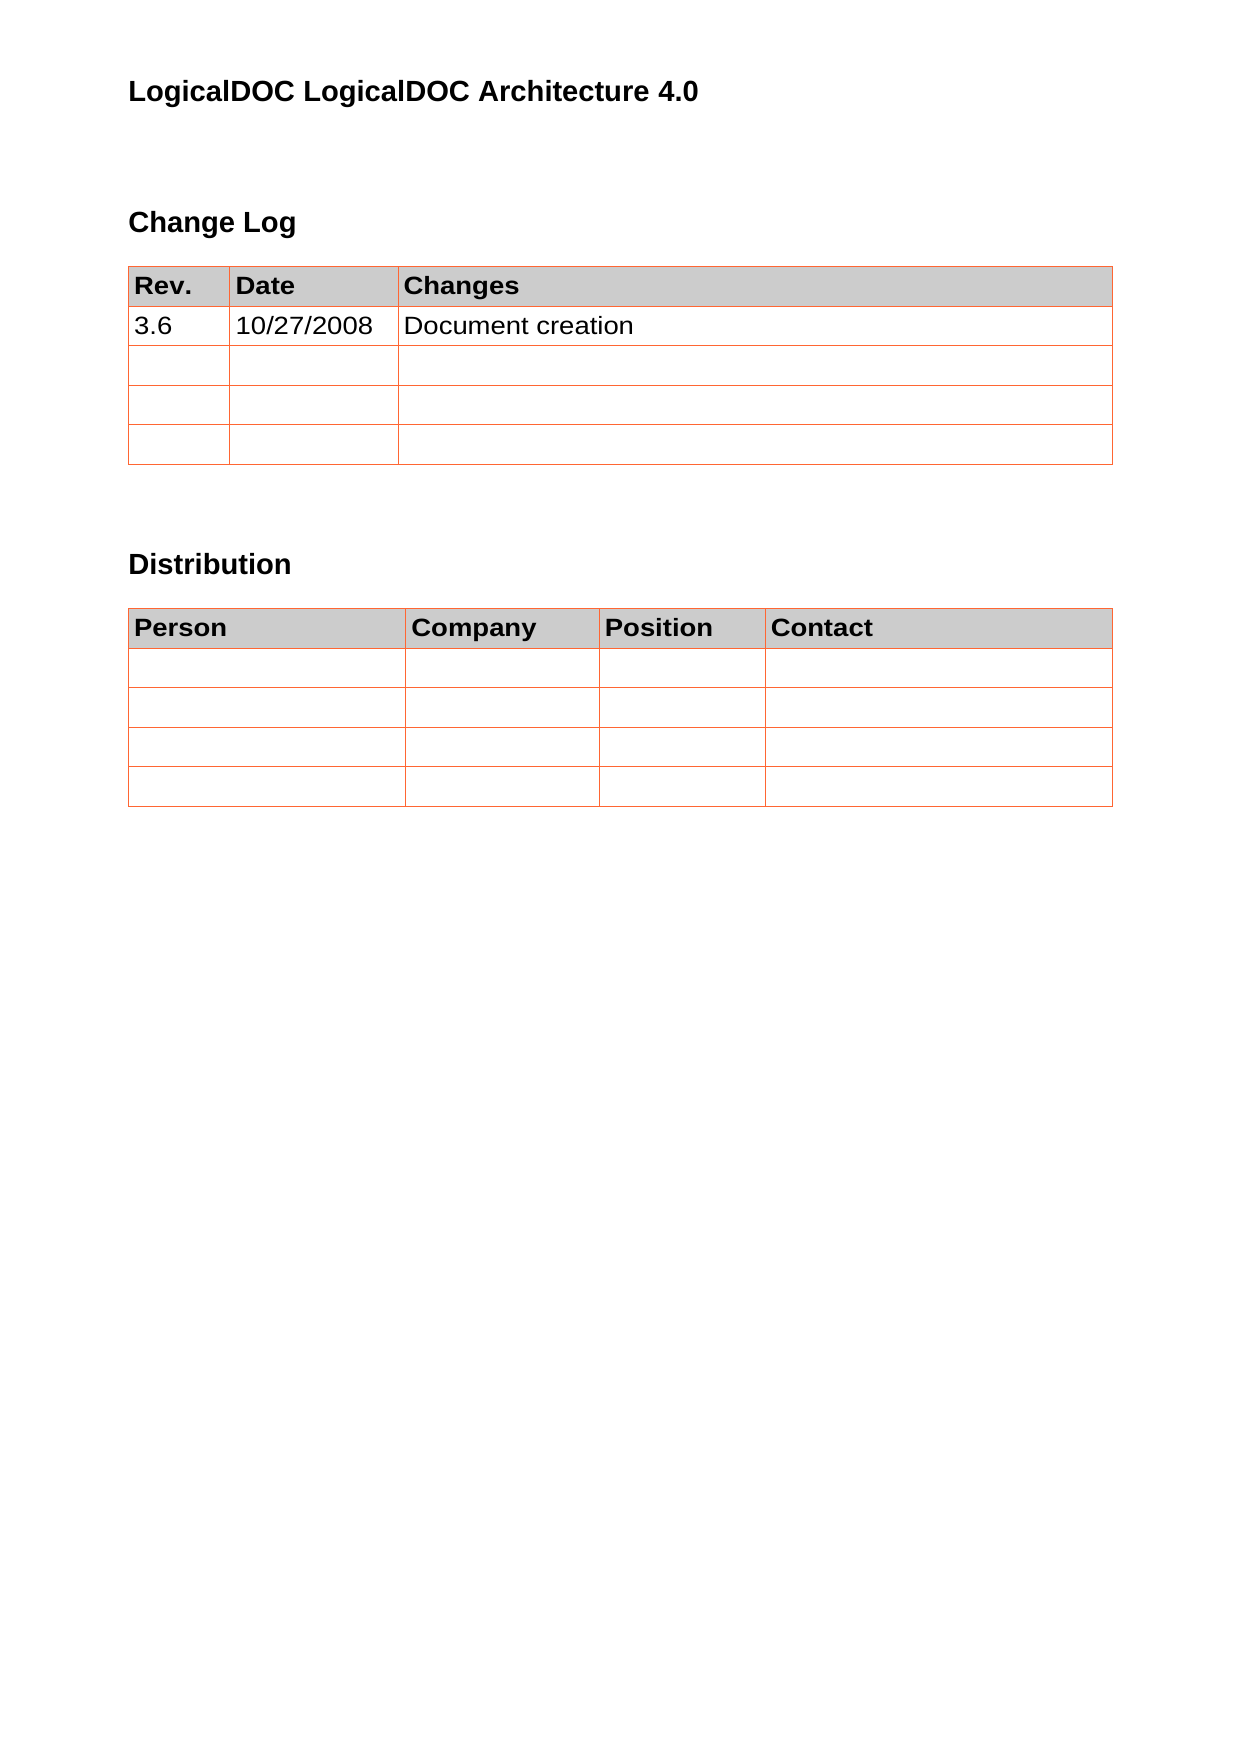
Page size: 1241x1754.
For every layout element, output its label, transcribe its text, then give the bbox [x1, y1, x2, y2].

table_header Position [600, 609, 765, 648]
table_cell [406, 767, 599, 806]
table_cell [129, 425, 229, 464]
table_cell [230, 346, 398, 385]
table_cell [129, 386, 229, 424]
table_header Contact [766, 609, 1112, 648]
table_cell [399, 386, 1112, 424]
table_cell 3.6 [129, 307, 229, 345]
table_cell [766, 767, 1112, 806]
table_cell 10/27/2008 [230, 307, 398, 345]
table_header Company [406, 609, 599, 648]
table_cell [766, 728, 1112, 766]
table_cell [230, 425, 398, 464]
table_cell [399, 425, 1112, 464]
table_cell Document creation [399, 307, 1112, 345]
table_header Date [230, 267, 398, 306]
table_header Changes [399, 267, 1112, 306]
table_cell [129, 649, 405, 687]
table_cell [600, 688, 765, 727]
table_cell [600, 728, 765, 766]
table_cell [600, 767, 765, 806]
table_cell [129, 688, 405, 727]
table_cell [406, 688, 599, 727]
table_cell [766, 649, 1112, 687]
table_cell [129, 728, 405, 766]
table_cell [406, 728, 599, 766]
table_header Person [129, 609, 405, 648]
text Change Log [128, 206, 1112, 238]
table_cell [766, 688, 1112, 727]
table_cell [399, 346, 1112, 385]
table_cell [129, 346, 229, 385]
table_cell [230, 386, 398, 424]
table_header Rev. [129, 267, 229, 306]
table_cell [600, 649, 765, 687]
text Distribution [128, 548, 1112, 580]
table_cell [129, 767, 405, 806]
table_cell [406, 649, 599, 687]
